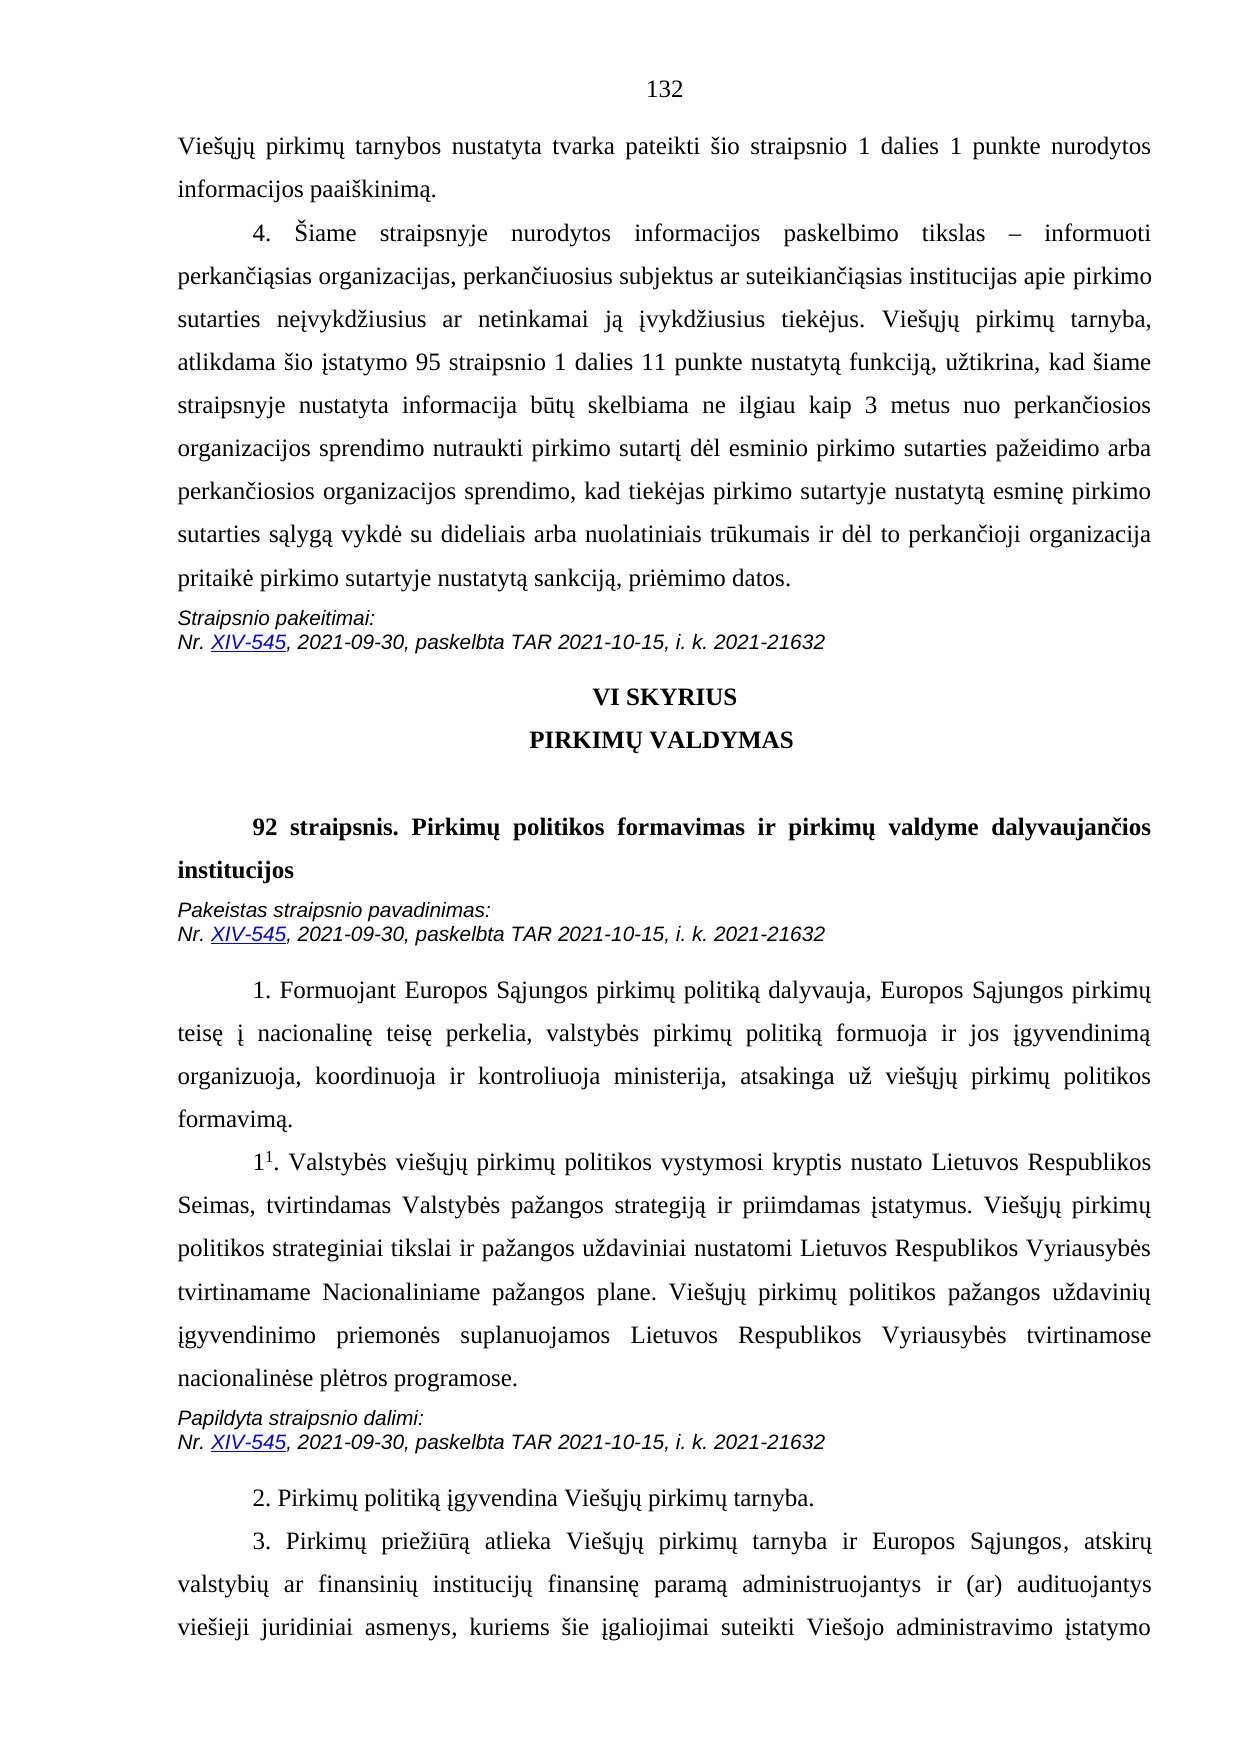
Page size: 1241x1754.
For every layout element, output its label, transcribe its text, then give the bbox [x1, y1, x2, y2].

text Straipsnio pakeitimai: [177, 606, 1152, 630]
text VI SKYRIUS [177, 682, 1152, 711]
text 92 straipsnis. Pirkimų politikos formavimas ir pirkimų valdyme dalyvaujančios institucijos [177, 812, 1152, 884]
text Nr. XIV-545, 2021-09-30, paskelbta TAR 2021-10-15, i. k. 2021-21632 [177, 922, 1152, 946]
text 1. Formuojant Europos Sąjungos pirkimų politiką dalyvauja, Europos Sąjungos pirkimų teisę į nacionalinę teisę perkelia, valstybės pirkimų politiką formuoja ir jos įgyvendinimą organizuoja, koordinuoja ir kontroliuoja ministerija, atsakinga už viešųjų pirkimų politikos formavimą. [177, 975, 1152, 1133]
text Pakeistas straipsnio pavadinimas: [177, 898, 1152, 922]
text 11. Valstybės viešųjų pirkimų politikos vystymosi kryptis nustato Lietuvos Respublikos Seimas, tvirtindamas Valstybės pažangos strategiją ir priimdamas įstatymus. Viešųjų pirkimų politikos strateginiai tikslai ir pažangos uždaviniai nustatomi Lietuvos Respublikos Vyriausybės tvirtinamame Nacionaliniame pažangos plane. Viešųjų pirkimų politikos pažangos uždavinių įgyvendinimo priemonės suplanuojamos Lietuvos Respublikos Vyriausybės tvirtinamose nacionalinėse plėtros programose. [177, 1147, 1152, 1392]
text PIRKIMŲ VALDYMAS [177, 726, 1152, 754]
text Papildyta straipsnio dalimi: [177, 1406, 1152, 1430]
text Nr. XIV-545, 2021-09-30, paskelbta TAR 2021-10-15, i. k. 2021-21632 [177, 630, 1152, 654]
text 4. Šiame straipsnyje nurodytos informacijos paskelbimo tikslas – informuoti perkančiąsias organizacijas, perkančiuosius subjektus ar suteikiančiąsias institucijas apie pirkimo sutarties neįvykdžiusius ar netinkamai ją įvykdžiusius tiekėjus. Viešųjų pirkimų tarnyba, atlikdama šio įstatymo 95 straipsnio 1 dalies 11 punkte nustatytą funkciją, užtikrina, kad šiame straipsnyje nustatyta informacija būtų skelbiama ne ilgiau kaip 3 metus nuo perkančiosios organizacijos sprendimo nutraukti pirkimo sutartį dėl esminio pirkimo sutarties pažeidimo arba perkančiosios organizacijos sprendimo, kad tiekėjas pirkimo sutartyje nustatytą esminę pirkimo sutarties sąlygą vykdė su dideliais arba nuolatiniais trūkumais ir dėl to perkančioji organizacija pritaikė pirkimo sutartyje nustatytą sankciją, priėmimo datos. [177, 218, 1152, 591]
text 3. Pirkimų priežiūrą atlieka Viešųjų pirkimų tarnyba ir Europos Sąjungos, atskirų valstybių ar finansinių institucijų finansinę paramą administruojantys ir (ar) audituojantys viešieji juridiniai asmenys, kuriems šie įgaliojimai suteikti Viešojo administravimo įstatymo [177, 1526, 1152, 1641]
text Viešųjų pirkimų tarnybos nustatyta tvarka pateikti šio straipsnio 1 dalies 1 punkte nurodytos informacijos paaiškinimą. [177, 131, 1152, 203]
text Nr. XIV-545, 2021-09-30, paskelbta TAR 2021-10-15, i. k. 2021-21632 [177, 1430, 1152, 1454]
text 2. Pirkimų politiką įgyvendina Viešųjų pirkimų tarnyba. [177, 1483, 1152, 1511]
